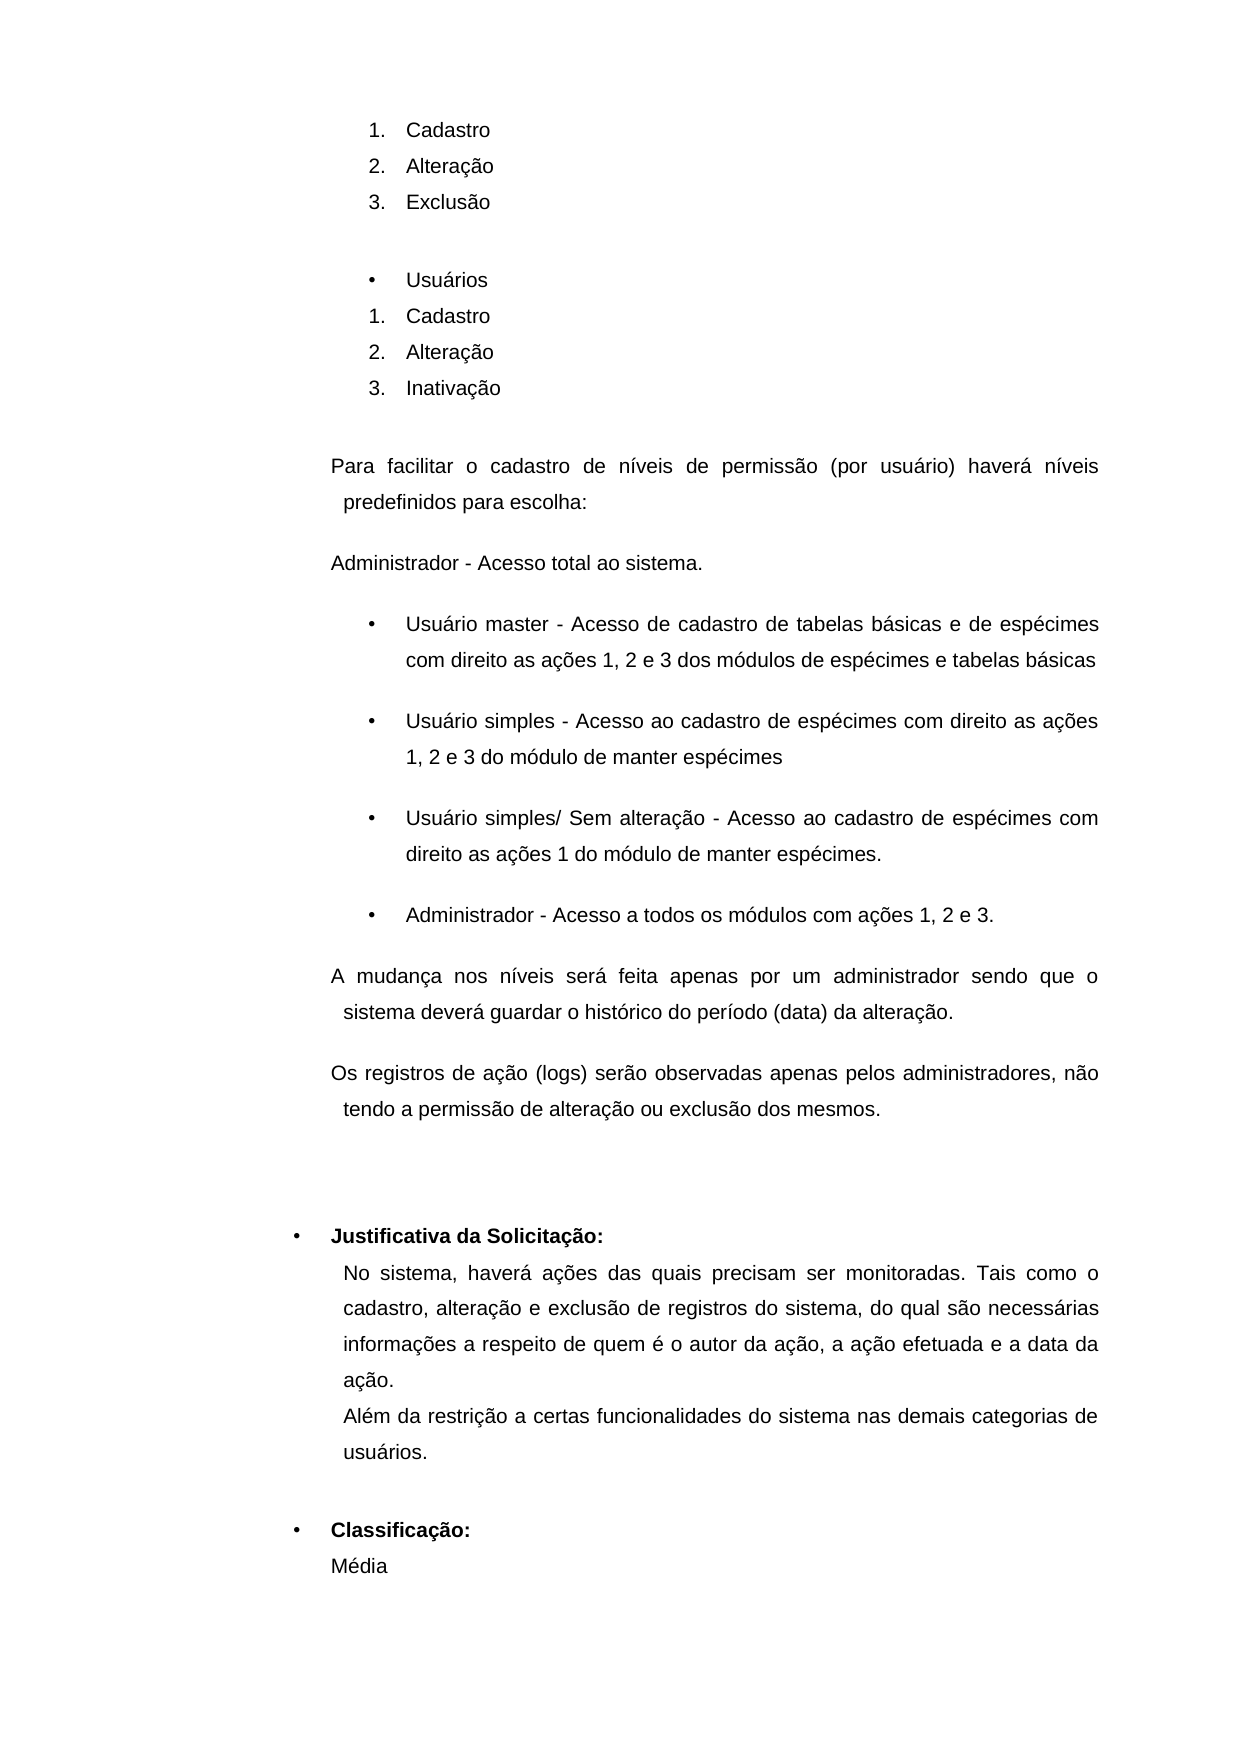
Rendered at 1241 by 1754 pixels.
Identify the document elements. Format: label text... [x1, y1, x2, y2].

list Cadastro [368, 118, 1099, 142]
text Administrador - Acesso total ao sistema. [331, 551, 1100, 574]
list Usuário master - Acesso de cadastro de tabelas básicas e de espécimes com direito as ações 1, 2 e 3 dos módulos de espécimes e tabelas básicas [368, 612, 1100, 672]
list Usuários [368, 268, 1099, 292]
text Os registros de ação (logs) serão observadas apenas pelos administradores, não tendo a permissão de alteração ou exclusão dos mesmos. [331, 1060, 1100, 1120]
list Cadastro [368, 304, 1099, 328]
list Usuário simples/ Sem alteração - Acesso ao cadastro de espécimes com direito as ações 1 do módulo de manter espécimes. [368, 806, 1100, 866]
text Além da restrição a certas funcionalidades do sistema nas demais categorias de usuários. [343, 1404, 1100, 1464]
list Exclusão [368, 190, 1099, 214]
text Média [331, 1554, 1100, 1578]
list Justificativa da Solicitação: [293, 1224, 1100, 1248]
list Alteração [368, 340, 1099, 364]
text Para facilitar o cadastro de níveis de permissão (por usuário) haverá níveis predefinidos para escolha: [331, 454, 1100, 514]
list Usuário simples - Acesso ao cadastro de espécimes com direito as ações 1, 2 e 3 do módulo de manter espécimes [368, 708, 1100, 768]
list Inativação [368, 376, 1099, 400]
list Classificação: [293, 1518, 1100, 1542]
text No sistema, haverá ações das quais precisam ser monitoradas. Tais como o cadastro, alteração e exclusão de registros do sistema, do qual são necessárias informações a respeito de quem é o autor da ação, a ação efetuada e a data da ação. [343, 1260, 1100, 1392]
list Alteração [368, 154, 1099, 178]
list Administrador - Acesso a todos os módulos com ações 1, 2 e 3. [368, 902, 1100, 927]
text A mudança nos níveis será feita apenas por um administrador sendo que o sistema deverá guardar o histórico do período (data) da alteração. [331, 963, 1100, 1023]
